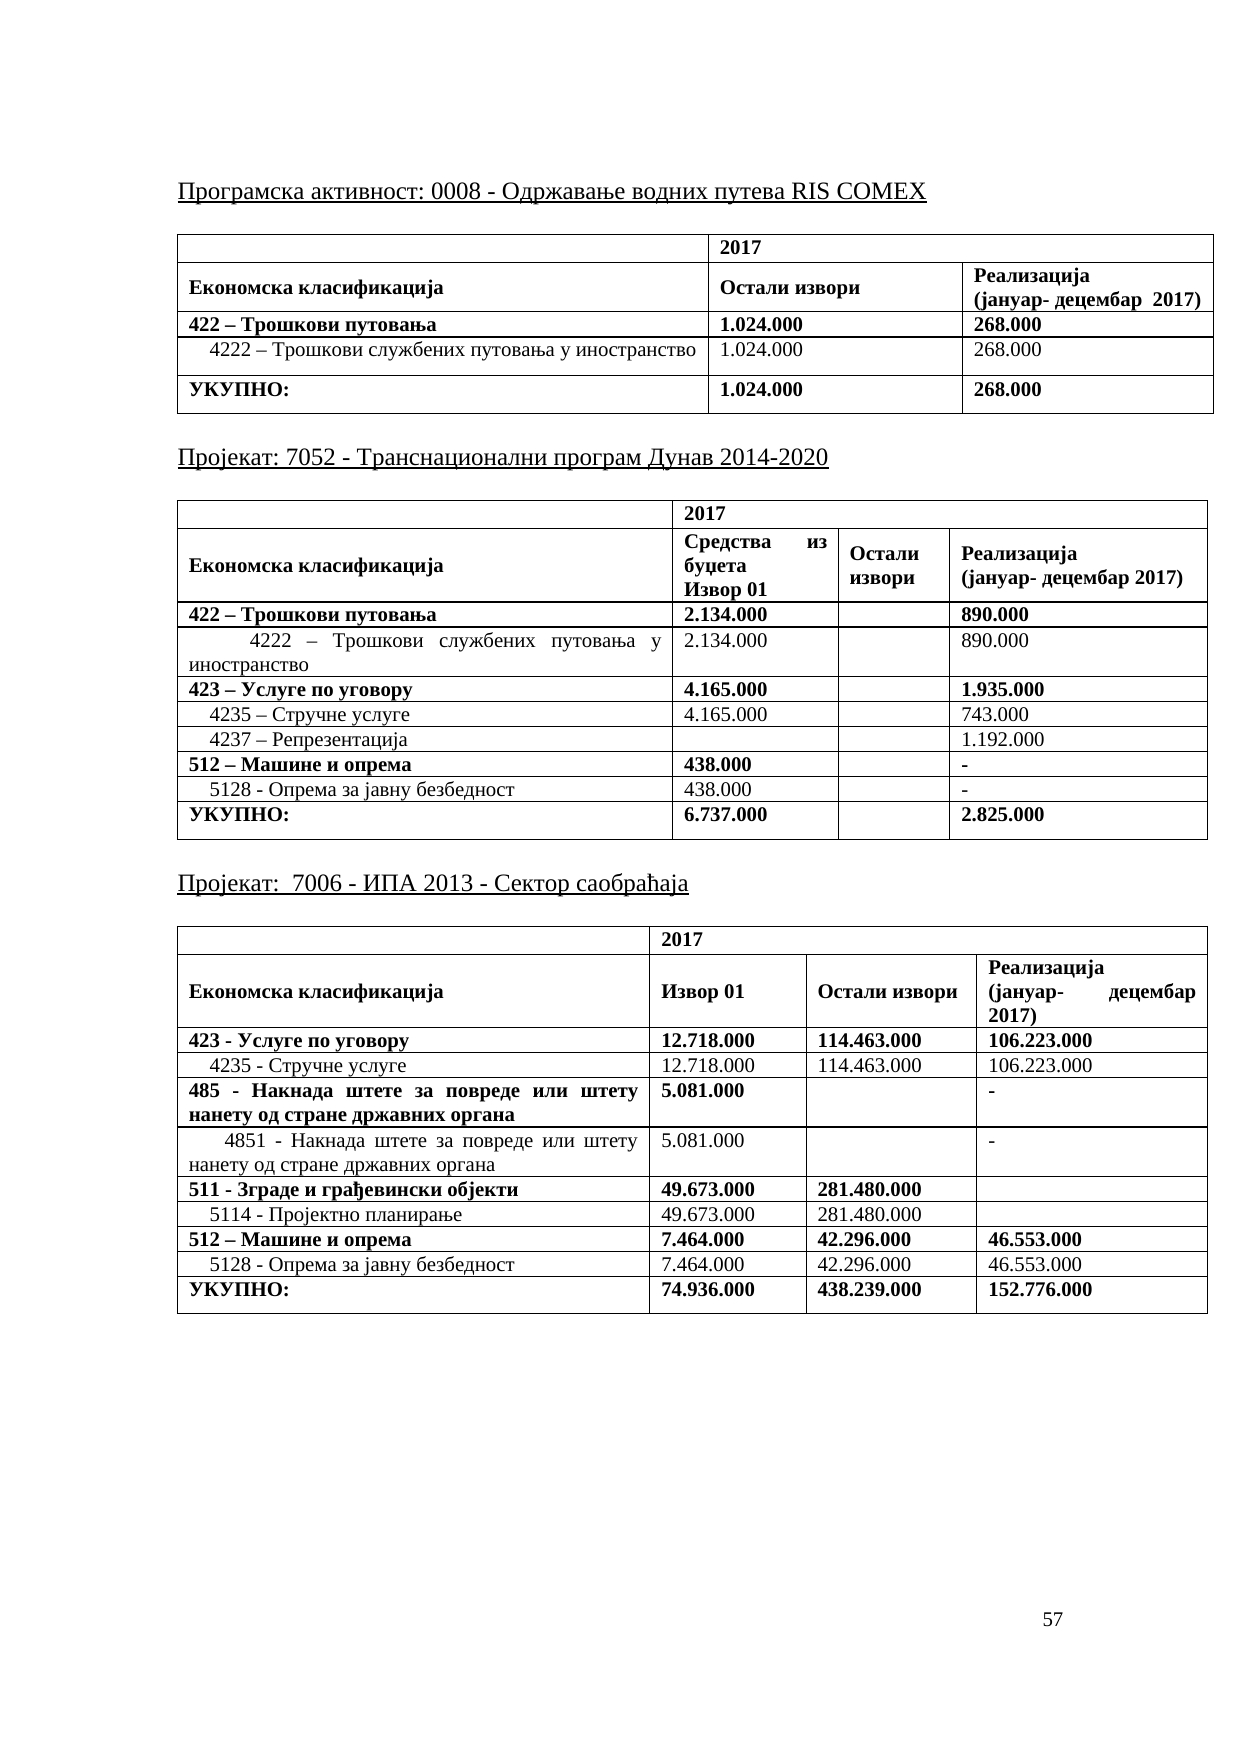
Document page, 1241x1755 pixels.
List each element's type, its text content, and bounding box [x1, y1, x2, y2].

table_cell УКУПНО: [178, 802, 672, 838]
table_cell [839, 752, 949, 776]
table_cell [839, 802, 949, 838]
table_header [178, 235, 708, 262]
table_cell Средства из буџета Извор 01 [673, 529, 838, 601]
table_cell 281.480.000 [807, 1177, 976, 1201]
table_cell 268.000 [963, 312, 1213, 336]
table_cell [839, 777, 949, 801]
table_cell 7.464.000 [650, 1252, 806, 1276]
table_cell 438.000 [673, 752, 838, 776]
table_cell 1.024.000 [709, 376, 962, 413]
table_cell [839, 727, 949, 751]
table_cell 281.480.000 [807, 1202, 976, 1226]
table_cell 511 - Зграде и грађевински објекти [178, 1177, 649, 1201]
text Пројекат: 7006 - ИПА 2013 - Сектор саобраћаја [177, 868, 1063, 897]
table_cell 5128 - Опрема за јавну безбедност [178, 1252, 649, 1276]
text Програмска активност: 0008 - Одржавање водних путева RIS COMEX [177, 176, 1063, 205]
table_cell 4235 - Стручне услуге [178, 1053, 649, 1077]
table_header 2017 [650, 927, 1207, 954]
table_cell 4.165.000 [673, 702, 838, 726]
table_cell 106.223.000 [977, 1028, 1207, 1052]
table_cell Остали извори [709, 263, 962, 311]
table_cell - [950, 752, 1207, 776]
table_cell [977, 1202, 1207, 1226]
table_cell [839, 677, 949, 701]
table_cell 114.463.000 [807, 1053, 976, 1077]
table_cell - [977, 1078, 1207, 1126]
table_cell 512 – Машине и опрема [178, 752, 672, 776]
table_cell 12.718.000 [650, 1028, 806, 1052]
table_cell 268.000 [963, 376, 1213, 413]
table_cell 4851 - Накнада штете за повреде или штету нанету од стране државних органа [178, 1128, 649, 1176]
table_cell 152.776.000 [977, 1277, 1207, 1313]
table_cell 890.000 [950, 603, 1207, 626]
table_cell 42.296.000 [807, 1252, 976, 1276]
table_header 2017 [709, 235, 1213, 262]
table_cell 485 - Накнада штете за повреде или штету нанету од стране државних органа [178, 1078, 649, 1126]
table_cell 512 – Машине и опрема [178, 1227, 649, 1251]
table_cell 423 - Услуге по уговору [178, 1028, 649, 1052]
table_cell 4237 – Репрезентација [178, 727, 672, 751]
table_cell 2.134.000 [673, 628, 838, 676]
table_cell 74.936.000 [650, 1277, 806, 1313]
table_cell 1.192.000 [950, 727, 1207, 751]
table_header [178, 927, 649, 954]
table_cell 5.081.000 [650, 1128, 806, 1176]
table_cell 422 – Трошкови путовања [178, 603, 672, 626]
table_cell Остали извори [839, 529, 949, 601]
table_cell 890.000 [950, 628, 1207, 676]
table_cell Економска класификација [178, 955, 649, 1027]
table_cell 1.935.000 [950, 677, 1207, 701]
table_cell Извор 01 [650, 955, 806, 1027]
table_cell [839, 603, 949, 626]
table_cell 422 – Трошкови путовања [178, 312, 708, 336]
table_cell Реализациja (јануар- децембар 2017) [977, 955, 1207, 1027]
table_cell [807, 1128, 976, 1176]
table_header [178, 501, 672, 528]
table_cell 49.673.000 [650, 1202, 806, 1226]
table_cell 46.553.000 [977, 1252, 1207, 1276]
table_cell Економска класификација [178, 263, 708, 311]
table_cell 106.223.000 [977, 1053, 1207, 1077]
table_cell 5114 - Пројектно планирање [178, 1202, 649, 1226]
table_cell 49.673.000 [650, 1177, 806, 1201]
table_cell [977, 1177, 1207, 1201]
table_cell 268.000 [963, 338, 1213, 375]
table_cell 1.024.000 [709, 312, 962, 336]
table_cell [839, 628, 949, 676]
table_cell 4222 – Трошкови службених путовања у иностранство [178, 628, 672, 676]
table_cell 5128 - Опрема за јавну безбедност [178, 777, 672, 801]
table_cell 743.000 [950, 702, 1207, 726]
table_cell 42.296.000 [807, 1227, 976, 1251]
table_cell УКУПНО: [178, 1277, 649, 1313]
table_cell 6.737.000 [673, 802, 838, 838]
table_cell 1.024.000 [709, 338, 962, 375]
table_cell 2.134.000 [673, 603, 838, 626]
table_cell 423 – Услуге по уговору [178, 677, 672, 701]
table_cell 438.239.000 [807, 1277, 976, 1313]
table_header 2017 [673, 501, 1207, 528]
table_cell 46.553.000 [977, 1227, 1207, 1251]
table_cell 4235 – Стручне услуге [178, 702, 672, 726]
table_cell 12.718.000 [650, 1053, 806, 1077]
table_cell 4.165.000 [673, 677, 838, 701]
table_cell 7.464.000 [650, 1227, 806, 1251]
table_cell [807, 1078, 976, 1126]
table_cell 114.463.000 [807, 1028, 976, 1052]
table_cell 5.081.000 [650, 1078, 806, 1126]
table_cell [673, 727, 838, 751]
table_cell 438.000 [673, 777, 838, 801]
table_cell УКУПНО: [178, 376, 708, 413]
table_cell 2.825.000 [950, 802, 1207, 838]
table_cell Економска класификација [178, 529, 672, 601]
text Пројекат: 7052 - Транснационални програм Дунав 2014-2020 [177, 442, 1063, 471]
table_cell [839, 702, 949, 726]
table_cell 4222 – Трошкови службених путовања у иностранство [178, 338, 708, 375]
table_cell - [977, 1128, 1207, 1176]
table_cell Реализациja (јануар- децембар 2017) [950, 529, 1207, 601]
table_cell Реализациja (јануар- децембар 2017) [963, 263, 1213, 311]
table_cell Остали извори [807, 955, 976, 1027]
table_cell - [950, 777, 1207, 801]
